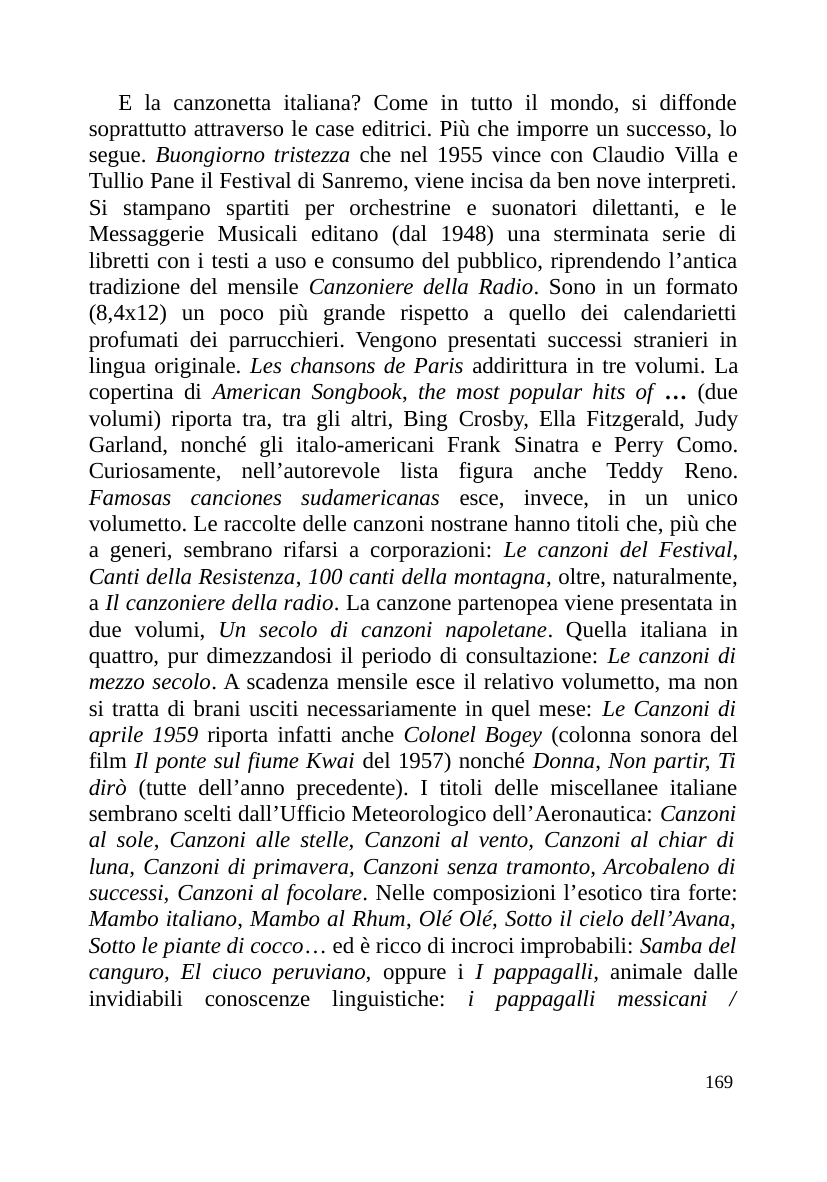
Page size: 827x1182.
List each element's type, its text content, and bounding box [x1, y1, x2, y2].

text E la canzonetta italiana? Come in tutto il mondo, si diffonde soprattutto attraverso le case editrici. Più che imporre un successo, lo segue. Buongiorno tristezza che nel 1955 vince con Claudio Villa e Tullio Pane il Festival di Sanremo, viene incisa da ben nove interpreti. Si stampano spartiti per orchestrine e suonatori dilettanti, e le Messaggerie Musicali editano (dal 1948) una sterminata serie di libretti con i testi a uso e consumo del pubblico, riprendendo l’antica tradizione del mensile Canzoniere della Radio. Sono in un formato (8,4x12) un poco più grande rispetto a quello dei calendarietti profumati dei parrucchieri. Vengono presentati successi stranieri in lingua originale. Les chansons de Paris addirittura in tre volumi. La copertina di American Songbook, the most popular hits of … (due volumi) riporta tra, tra gli altri, Bing Crosby, Ella Fitzgerald, Judy Garland, nonché gli italo-americani Frank Sinatra e Perry Como. Curiosamente, nell’autorevole lista figura anche Teddy Reno. Famosas canciones sudamericanas esce, invece, in un unico volumetto. Le raccolte delle canzoni nostrane hanno titoli che, più che a generi, sembrano rifarsi a corporazioni: Le canzoni del Festival, Canti della Resistenza, 100 canti della montagna, oltre, naturalmente, a Il canzoniere della radio. La canzone partenopea viene presentata in due volumi, Un secolo di canzoni napoletane. Quella italiana in quattro, pur dimezzandosi il periodo di consultazione: Le canzoni di mezzo secolo. A scadenza mensile esce il relativo volumetto, ma non si tratta di brani usciti necessariamente in quel mese: Le Canzoni di aprile 1959 riporta infatti anche Colonel Bogey (colonna sonora del film Il ponte sul fiume Kwai del 1957) nonché Donna, Non partir, Ti dirò (tutte dell’anno precedente). I titoli delle miscellanee italiane sembrano scelti dall’Ufficio Meteorologico dell’Aeronautica: Canzoni al sole, Canzoni alle stelle, Canzoni al vento, Canzoni al chiar di luna, Canzoni di primavera, Canzoni senza tramonto, Arcobaleno di successi, Canzoni al focolare. Nelle composizioni l’esotico tira forte: Mambo italiano, Mambo al Rhum, Olé Olé, Sotto il cielo dell’Avana, Sotto le piante di cocco… ed è ricco di incroci improbabili: Samba del canguro, El ciuco peruviano, oppure i I pappagalli, animale dalle invidiabili conoscenze linguistiche: i pappagalli messicani / [88, 88, 738, 1011]
